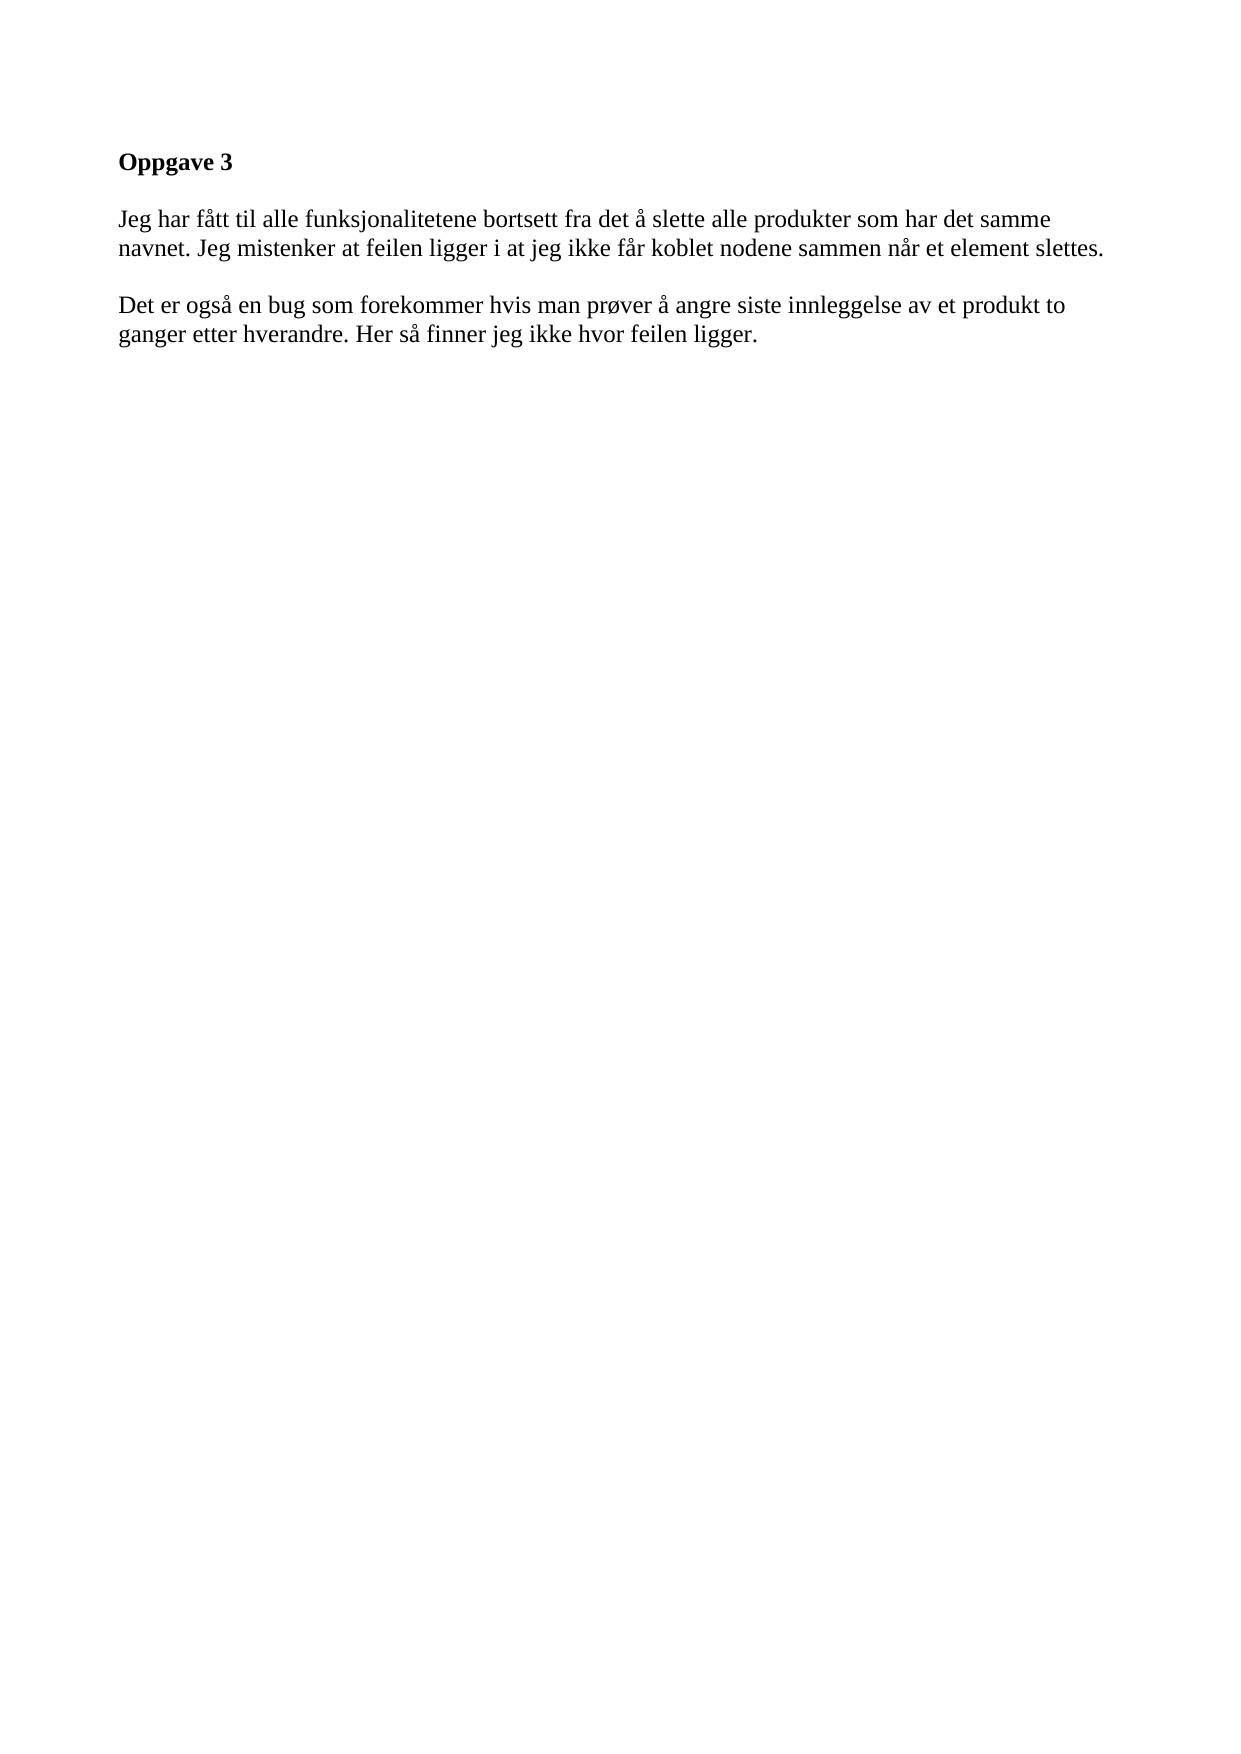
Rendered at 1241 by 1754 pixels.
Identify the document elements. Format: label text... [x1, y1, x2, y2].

text Det er også en bug som forekommer hvis man prøver å angre siste innleggelse av et produkt to ganger etter hverandre. Her så finner jeg ikke hvor feilen ligger. [118, 291, 1122, 348]
text Jeg har fått til alle funksjonalitetene bortsett fra det å slette alle produkter som har det samme navnet. Jeg mistenker at feilen ligger i at jeg ikke får koblet nodene sammen når et element slettes. [118, 204, 1122, 262]
text Oppgave 3 [118, 147, 1122, 176]
